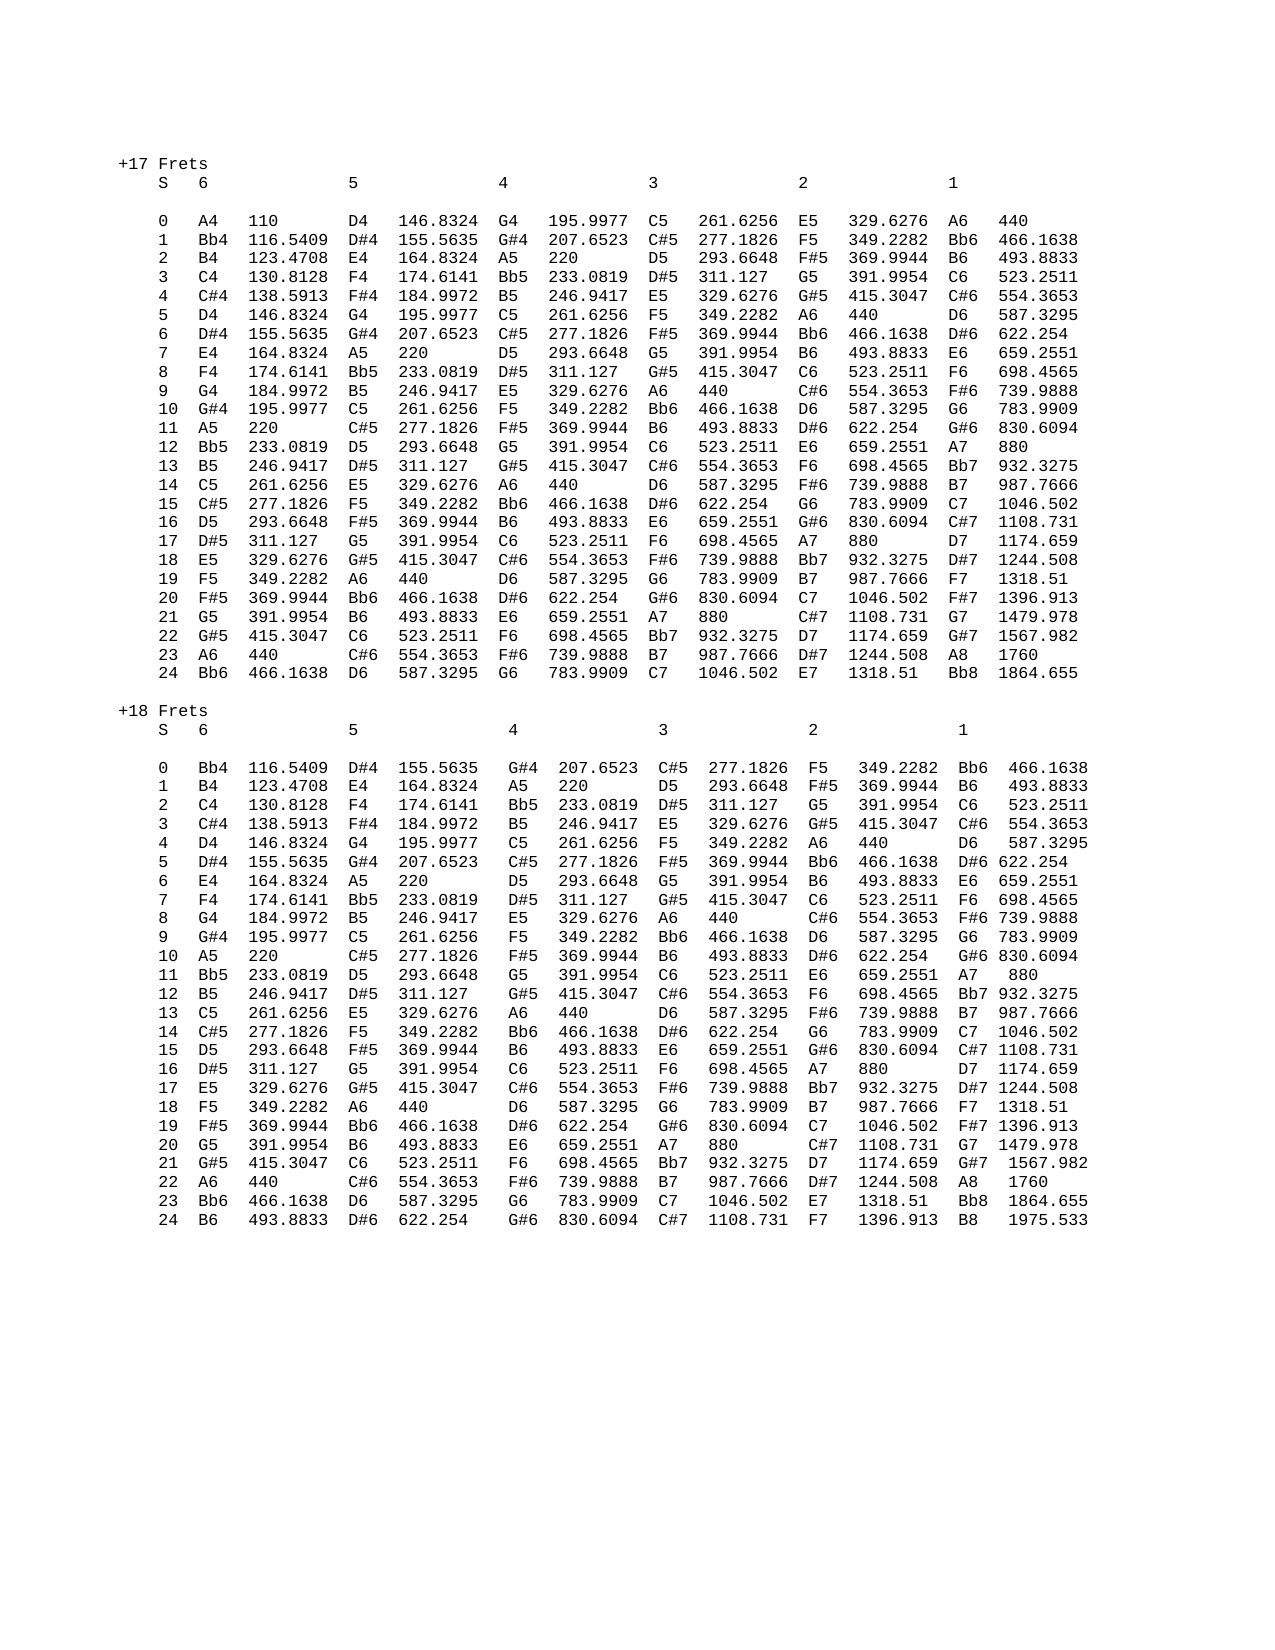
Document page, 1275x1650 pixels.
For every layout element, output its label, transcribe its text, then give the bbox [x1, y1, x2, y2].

text 15 C#5 277.1826 F5 349.2282 Bb6 466.1638 D#6 622.254 G6 783.9909 C7 1046.502 [118, 495, 1157, 514]
text 18 E5 329.6276 G#5 415.3047 C#6 554.3653 F#6 739.9888 Bb7 932.3275 D#7 1244.508 [118, 552, 1157, 571]
text 16 D5 293.6648 F#5 369.9944 B6 493.8833 E6 659.2551 G#6 830.6094 C#7 1108.731 [118, 514, 1157, 533]
text 20 F#5 369.9944 Bb6 466.1638 D#6 622.254 G#6 830.6094 C7 1046.502 F#7 1396.913 [118, 589, 1157, 608]
text 22 A6 440 C#6 554.3653 F#6 739.9888 B7 987.7666 D#7 1244.508 A8 1760 [118, 1174, 1157, 1193]
text 6 D#4 155.5635 G#4 207.6523 C#5 277.1826 F#5 369.9944 Bb6 466.1638 D#6 622.254 [118, 326, 1157, 344]
text 10 G#4 195.9977 C5 261.6256 F5 349.2282 Bb6 466.1638 D6 587.3295 G6 783.9909 [118, 401, 1157, 420]
text 0 A4 110 D4 146.8324 G4 195.9977 C5 261.6256 E5 329.6276 A6 440 [118, 212, 1157, 231]
text 19 F#5 369.9944 Bb6 466.1638 D#6 622.254 G#6 830.6094 C7 1046.502 F#7 1396.913 [118, 1117, 1157, 1136]
text 4 C#4 138.5913 F#4 184.9972 B5 246.9417 E5 329.6276 G#5 415.3047 C#6 554.3653 [118, 288, 1157, 307]
text 4 D4 146.8324 G4 195.9977 C5 261.6256 F5 349.2282 A6 440 D6 587.3295 [118, 834, 1157, 853]
text 3 C#4 138.5913 F#4 184.9972 B5 246.9417 E5 329.6276 G#5 415.3047 C#6 554.3653 [118, 816, 1157, 834]
text 13 B5 246.9417 D#5 311.127 G#5 415.3047 C#6 554.3653 F6 698.4565 Bb7 932.3275 [118, 457, 1157, 476]
text S 6 5 4 3 2 1 [118, 175, 1157, 193]
text 7 E4 164.8324 A5 220 D5 293.6648 G5 391.9954 B6 493.8833 E6 659.2551 [118, 344, 1157, 363]
text 22 G#5 415.3047 C6 523.2511 F6 698.4565 Bb7 932.3275 D7 1174.659 G#7 1567.982 [118, 627, 1157, 646]
text S 6 5 4 3 2 1 [118, 721, 1157, 740]
text 14 C5 261.6256 E5 329.6276 A6 440 D6 587.3295 F#6 739.9888 B7 987.7666 [118, 476, 1157, 495]
text 18 F5 349.2282 A6 440 D6 587.3295 G6 783.9909 B7 987.7666 F7 1318.51 [118, 1098, 1157, 1117]
text 19 F5 349.2282 A6 440 D6 587.3295 G6 783.9909 B7 987.7666 F7 1318.51 [118, 571, 1157, 589]
text 0 Bb4 116.5409 D#4 155.5635 G#4 207.6523 C#5 277.1826 F5 349.2282 Bb6 466.1638 [118, 759, 1157, 778]
text 2 B4 123.4708 E4 164.8324 A5 220 D5 293.6648 F#5 369.9944 B6 493.8833 [118, 250, 1157, 269]
text 17 D#5 311.127 G5 391.9954 C6 523.2511 F6 698.4565 A7 880 D7 1174.659 [118, 533, 1157, 552]
text 20 G5 391.9954 B6 493.8833 E6 659.2551 A7 880 C#7 1108.731 G7 1479.978 [118, 1136, 1157, 1155]
text 15 D5 293.6648 F#5 369.9944 B6 493.8833 E6 659.2551 G#6 830.6094 C#7 1108.731 [118, 1042, 1157, 1061]
text 5 D#4 155.5635 G#4 207.6523 C#5 277.1826 F#5 369.9944 Bb6 466.1638 D#6 622.254 [118, 853, 1157, 872]
text 11 Bb5 233.0819 D5 293.6648 G5 391.9954 C6 523.2511 E6 659.2551 A7 880 [118, 967, 1157, 985]
text +18 Frets [118, 703, 1157, 721]
text 23 A6 440 C#6 554.3653 F#6 739.9888 B7 987.7666 D#7 1244.508 A8 1760 [118, 646, 1157, 665]
text 14 C#5 277.1826 F5 349.2282 Bb6 466.1638 D#6 622.254 G6 783.9909 C7 1046.502 [118, 1023, 1157, 1042]
text 6 E4 164.8324 A5 220 D5 293.6648 G5 391.9954 B6 493.8833 E6 659.2551 [118, 872, 1157, 891]
text 16 D#5 311.127 G5 391.9954 C6 523.2511 F6 698.4565 A7 880 D7 1174.659 [118, 1061, 1157, 1080]
text 11 A5 220 C#5 277.1826 F#5 369.9944 B6 493.8833 D#6 622.254 G#6 830.6094 [118, 420, 1157, 439]
text 3 C4 130.8128 F4 174.6141 Bb5 233.0819 D#5 311.127 G5 391.9954 C6 523.2511 [118, 269, 1157, 288]
text 2 C4 130.8128 F4 174.6141 Bb5 233.0819 D#5 311.127 G5 391.9954 C6 523.2511 [118, 797, 1157, 816]
text 23 Bb6 466.1638 D6 587.3295 G6 783.9909 C7 1046.502 E7 1318.51 Bb8 1864.655 [118, 1193, 1157, 1212]
text 13 C5 261.6256 E5 329.6276 A6 440 D6 587.3295 F#6 739.9888 B7 987.7666 [118, 1004, 1157, 1023]
text 12 Bb5 233.0819 D5 293.6648 G5 391.9954 C6 523.2511 E6 659.2551 A7 880 [118, 439, 1157, 457]
text 21 G5 391.9954 B6 493.8833 E6 659.2551 A7 880 C#7 1108.731 G7 1479.978 [118, 608, 1157, 627]
text 24 Bb6 466.1638 D6 587.3295 G6 783.9909 C7 1046.502 E7 1318.51 Bb8 1864.655 [118, 665, 1157, 684]
text 9 G#4 195.9977 C5 261.6256 F5 349.2282 Bb6 466.1638 D6 587.3295 G6 783.9909 [118, 929, 1157, 948]
text 8 G4 184.9972 B5 246.9417 E5 329.6276 A6 440 C#6 554.3653 F#6 739.9888 [118, 910, 1157, 929]
text 5 D4 146.8324 G4 195.9977 C5 261.6256 F5 349.2282 A6 440 D6 587.3295 [118, 307, 1157, 326]
text 9 G4 184.9972 B5 246.9417 E5 329.6276 A6 440 C#6 554.3653 F#6 739.9888 [118, 382, 1157, 401]
text 17 E5 329.6276 G#5 415.3047 C#6 554.3653 F#6 739.9888 Bb7 932.3275 D#7 1244.508 [118, 1080, 1157, 1098]
text 21 G#5 415.3047 C6 523.2511 F6 698.4565 Bb7 932.3275 D7 1174.659 G#7 1567.982 [118, 1155, 1157, 1174]
text 1 Bb4 116.5409 D#4 155.5635 G#4 207.6523 C#5 277.1826 F5 349.2282 Bb6 466.1638 [118, 231, 1157, 250]
text 24 B6 493.8833 D#6 622.254 G#6 830.6094 C#7 1108.731 F7 1396.913 B8 1975.533 [118, 1212, 1157, 1231]
text 12 B5 246.9417 D#5 311.127 G#5 415.3047 C#6 554.3653 F6 698.4565 Bb7 932.3275 [118, 985, 1157, 1004]
text 1 B4 123.4708 E4 164.8324 A5 220 D5 293.6648 F#5 369.9944 B6 493.8833 [118, 778, 1157, 797]
text +17 Frets [118, 156, 1157, 175]
text 7 F4 174.6141 Bb5 233.0819 D#5 311.127 G#5 415.3047 C6 523.2511 F6 698.4565 [118, 891, 1157, 910]
text 8 F4 174.6141 Bb5 233.0819 D#5 311.127 G#5 415.3047 C6 523.2511 F6 698.4565 [118, 363, 1157, 382]
text 10 A5 220 C#5 277.1826 F#5 369.9944 B6 493.8833 D#6 622.254 G#6 830.6094 [118, 948, 1157, 967]
